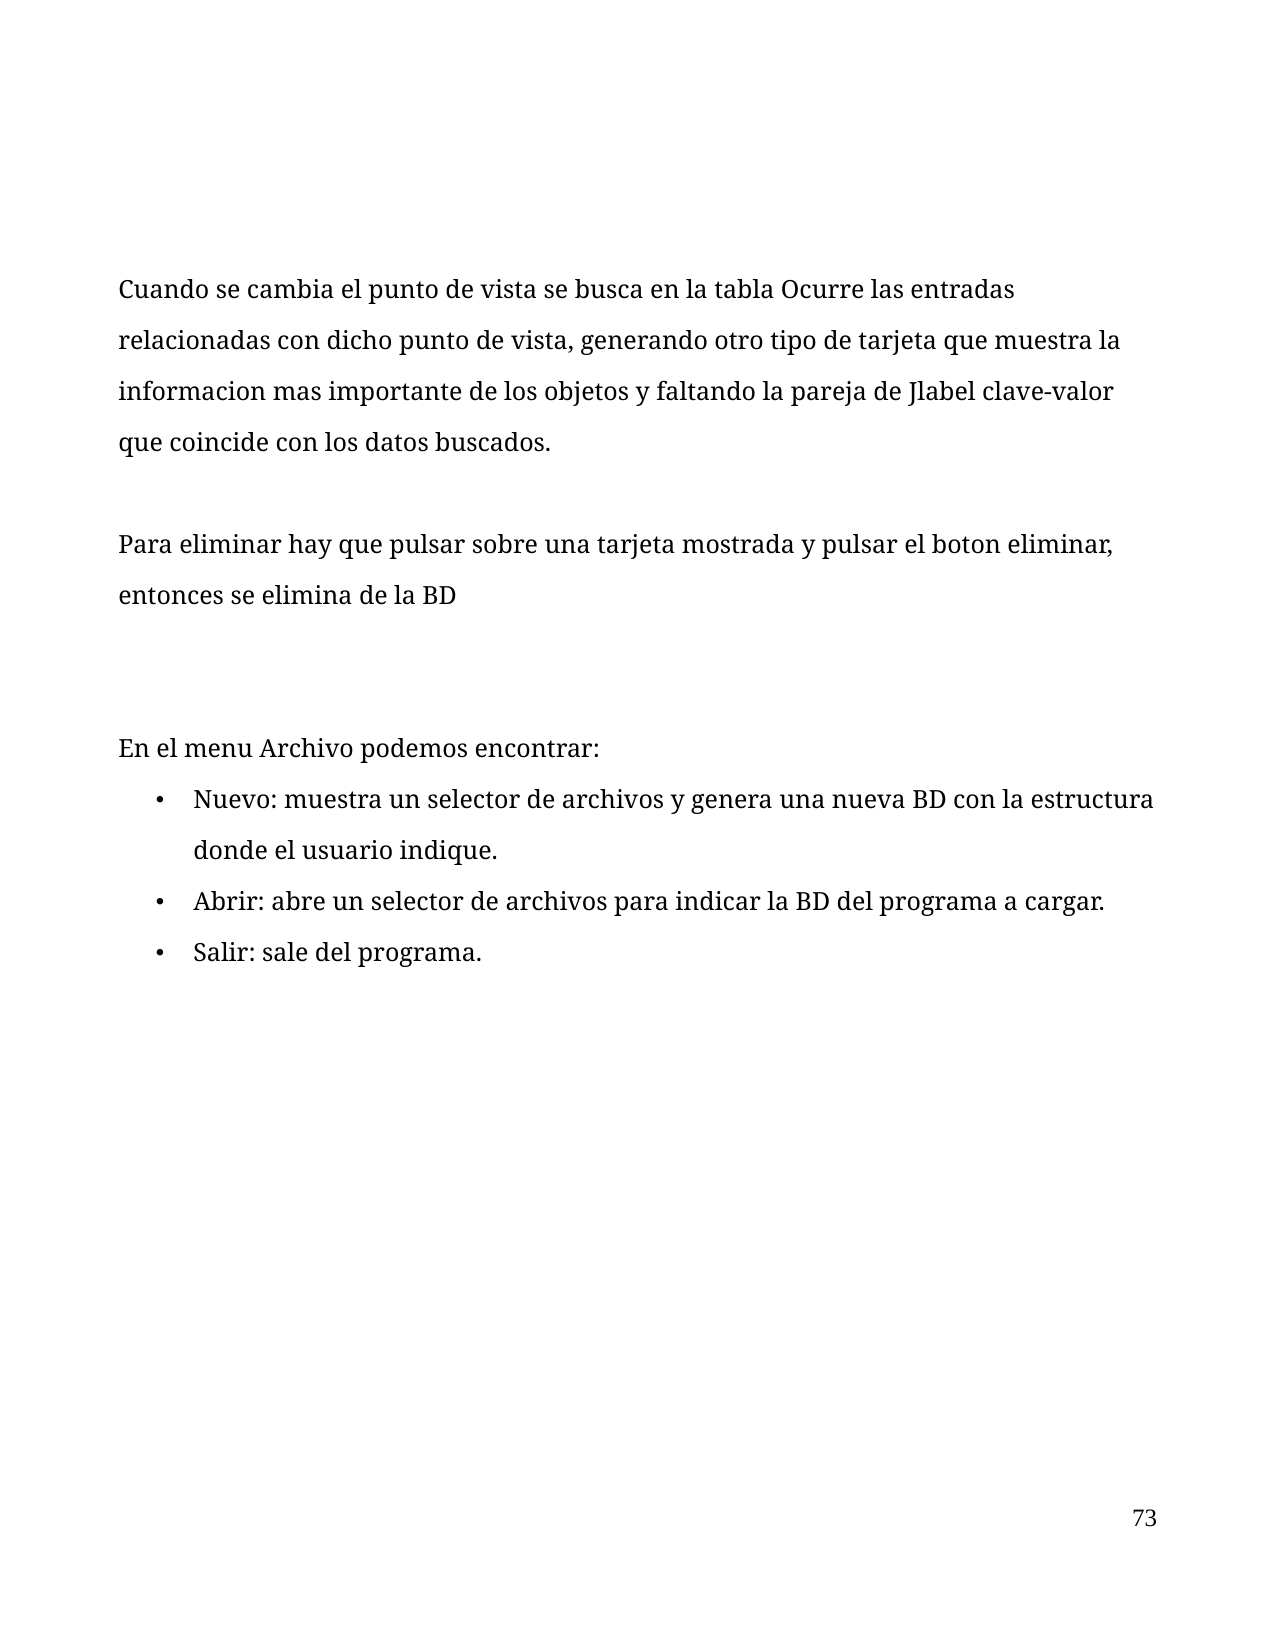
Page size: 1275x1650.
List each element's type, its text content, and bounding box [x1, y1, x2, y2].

list Abrir: abre un selector de archivos para indicar la BD del programa a cargar. [156, 884, 1157, 918]
list Nuevo: muestra un selector de archivos y genera una nueva BD con la estructura donde el usuario indique. [156, 782, 1157, 867]
text Para eliminar hay que pulsar sobre una tarjeta mostrada y pulsar el boton eliminar, entonces se elimina de la BD [118, 526, 1157, 612]
text Cuando se cambia el punto de vista se busca en la tabla Ocurre las entradas relacionadas con dicho punto de vista, generando otro tipo de tarjeta que muestra la informacion mas importante de los objetos y faltando la pareja de Jlabel clave-valor que coincide con los datos buscados. [118, 271, 1157, 458]
text En el menu Archivo podemos encontrar: [118, 731, 1157, 765]
list Salir: sale del programa. [156, 935, 1157, 969]
